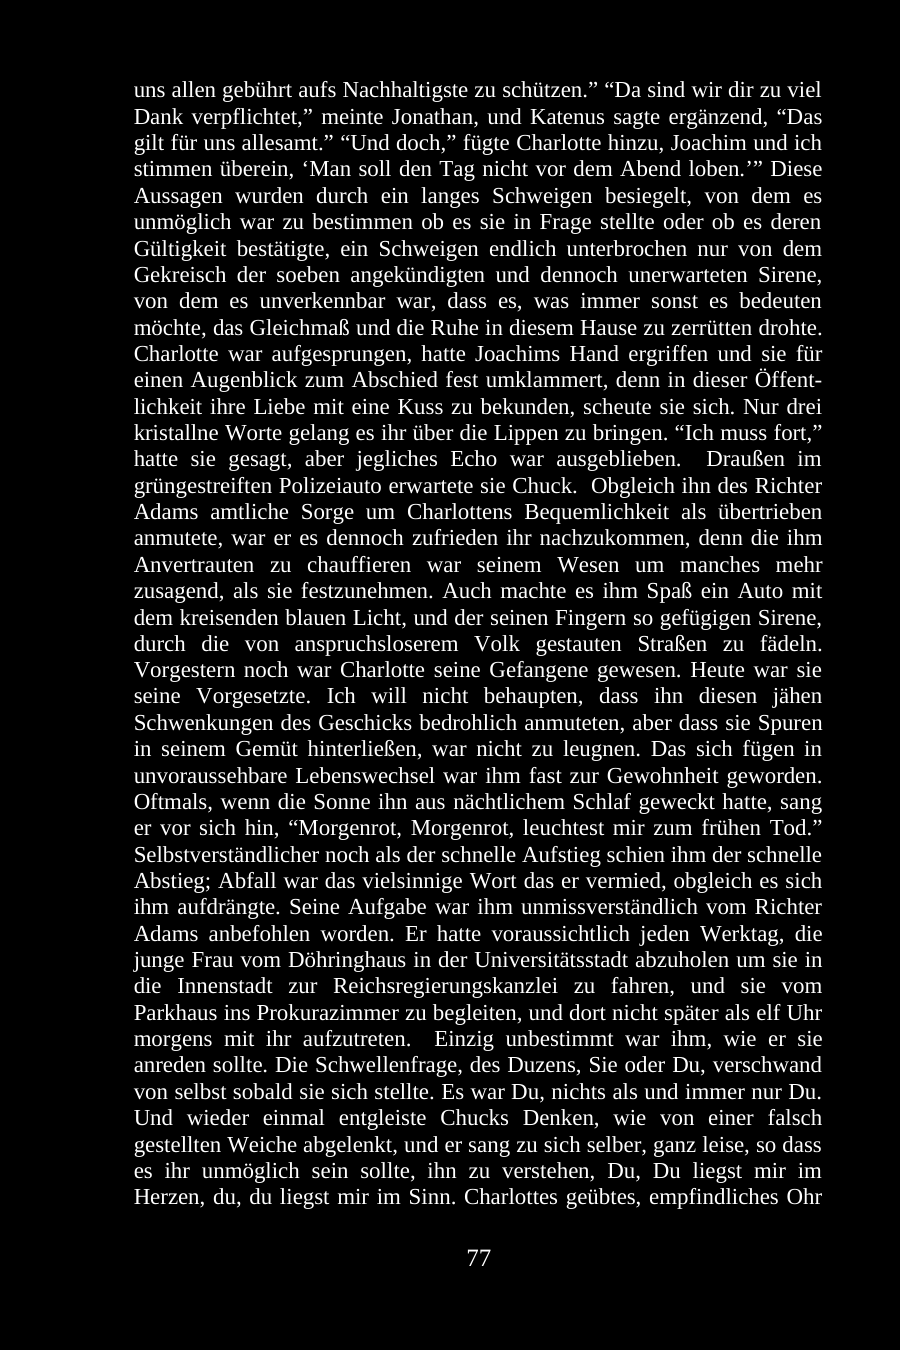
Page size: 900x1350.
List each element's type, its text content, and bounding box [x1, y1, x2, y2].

text uns allen gebührt aufs Nachhaltigste zu schützen.” “Da sind wir dir zu viel Dank verpflichtet,” meinte Jonathan, und Katenus sagte ergänzend, “Das gilt für uns allesamt.” “Und doch,” fügte Charlotte hinzu, Joachim und ich stimmen überein, ‘Man soll den Tag nicht vor dem Abend loben.’” Diese Aussagen wurden durch ein langes Schweigen besiegelt, von dem es unmöglich war zu bestimmen ob es sie in Frage stellte oder ob es deren Gültigkeit bestätigte, ein Schweigen endlich unterbrochen nur von dem Gekreisch der soeben angekündigten und dennoch unerwarteten Sirene, von dem es unverkennbar war, dass es, was immer sonst es bedeuten möchte, das Gleichmaß und die Ruhe in diesem Hause zu zerrütten drohte. Charlotte war aufgesprungen, hatte Joachims Hand ergriffen und sie für einen Augenblick zum Abschied fest umklammert, denn in dieser Öffent-lichkeit ihre Liebe mit eine Kuss zu bekunden, scheute sie sich. Nur drei kristallne Worte gelang es ihr über die Lippen zu bringen. “Ich muss fort,” hatte sie gesagt, aber jegliches Echo war ausgeblieben. Draußen im grüngestreiften Polizeiauto erwartete sie Chuck. Obgleich ihn des Richter Adams amtliche Sorge um Charlottens Bequemlichkeit als übertrieben anmutete, war er es dennoch zufrieden ihr nachzukommen, denn die ihm Anvertrauten zu chauffieren war seinem Wesen um manches mehr zusagend, als sie festzunehmen. Auch machte es ihm Spaß ein Auto mit dem kreisenden blauen Licht, und der seinen Fingern so gefügigen Sirene, durch die von anspruchsloserem Volk gestauten Straßen zu fädeln. Vorgestern noch war Charlotte seine Gefangene gewesen. Heute war sie seine Vorgesetzte. Ich will nicht behaupten, dass ihn diesen jähen Schwenkungen des Geschicks bedrohlich anmuteten, aber dass sie Spuren in seinem Gemüt hinterließen, war nicht zu leugnen. Das sich fügen in unvoraussehbare Lebenswechsel war ihm fast zur Gewohnheit geworden. Oftmals, wenn die Sonne ihn aus nächtlichem Schlaf geweckt hatte, sang er vor sich hin, “Morgenrot, Morgenrot, leuchtest mir zum frühen Tod.” Selbstverständlicher noch als der schnelle Aufstieg schien ihm der schnelle Abstieg; Abfall war das vielsinnige Wort das er vermied, obgleich es sich ihm aufdrängte. Seine Aufgabe war ihm unmissverständlich vom Richter Adams anbefohlen worden. Er hatte voraussichtlich jeden Werktag, die junge Frau vom Döhringhaus in der Universitätsstadt abzuholen um sie in die Innenstadt zur Reichsregierungskanzlei zu fahren, und sie vom Parkhaus ins Prokurazimmer zu begleiten, und dort nicht später als elf Uhr morgens mit ihr aufzutreten. Einzig unbestimmt war ihm, wie er sie anreden sollte. Die Schwellenfrage, des Duzens, Sie oder Du, verschwand von selbst sobald sie sich stellte. Es war Du, nichts als und immer nur Du. Und wieder einmal entgleiste Chucks Denken, wie von einer falsch gestellten Weiche abgelenkt, und er sang zu sich selber, ganz leise, so dass es ihr unmöglich sein sollte, ihn zu verstehen, Du, Du liegst mir im Herzen, du, du liegst mir im Sinn. Charlottes geübtes, empfindliches Ohr [133, 76, 823, 1210]
